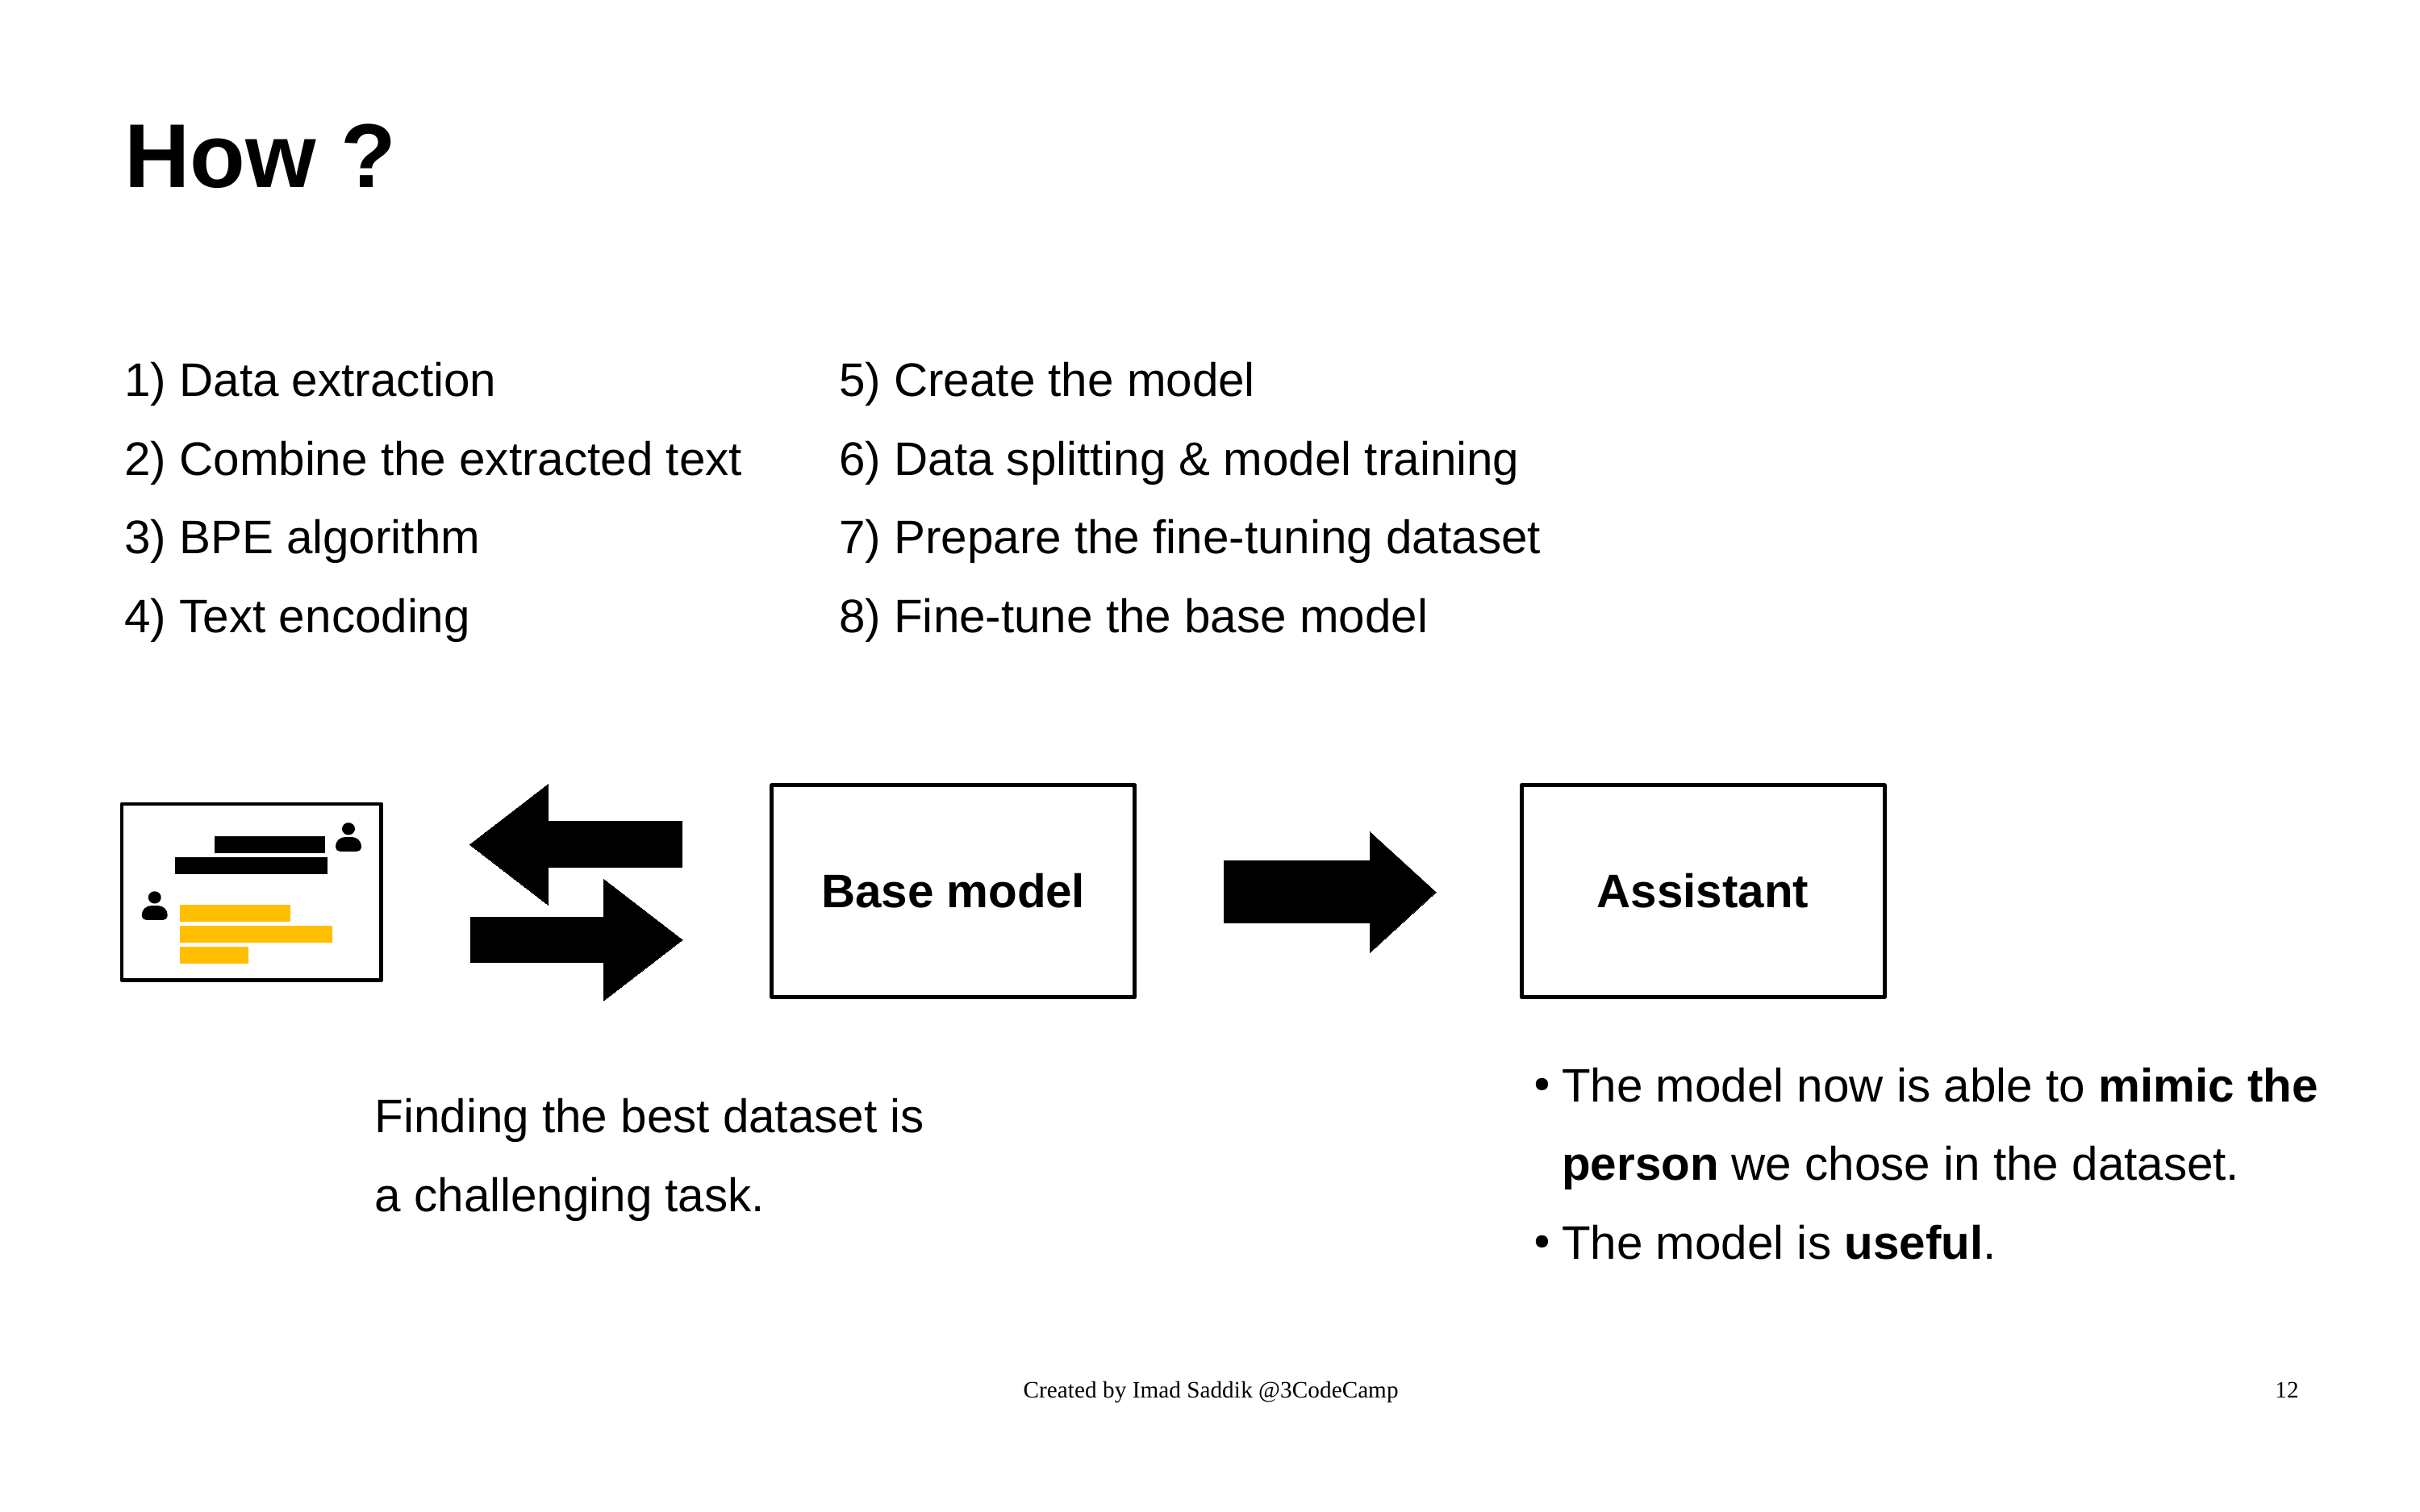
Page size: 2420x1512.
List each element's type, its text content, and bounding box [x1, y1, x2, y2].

text_box Data extraction Combine the extracted text BPE algorithm Text encoding [112, 322, 817, 648]
text_box [180, 905, 290, 922]
text_box [180, 926, 332, 943]
text_box [469, 784, 682, 906]
text_box [180, 947, 248, 964]
text_box The model now is able to mimic the person we chose in the dataset. The model is useful. [1521, 1027, 2399, 1301]
text_box Finding the best dataset is a challenging task. [363, 1058, 938, 1240]
picture [137, 889, 173, 923]
text_box How ? [112, 61, 1194, 251]
text_box [215, 836, 325, 853]
text_box Base model [802, 859, 1105, 923]
text_box Create the model Data splitting & model training Prepare the fine-tuning dataset Fine-tune the base model [827, 322, 1574, 648]
picture [331, 820, 366, 854]
text_box [470, 879, 683, 1001]
text_box [175, 857, 328, 874]
text_box Assistant [1551, 859, 1855, 923]
text_box [1224, 831, 1437, 953]
